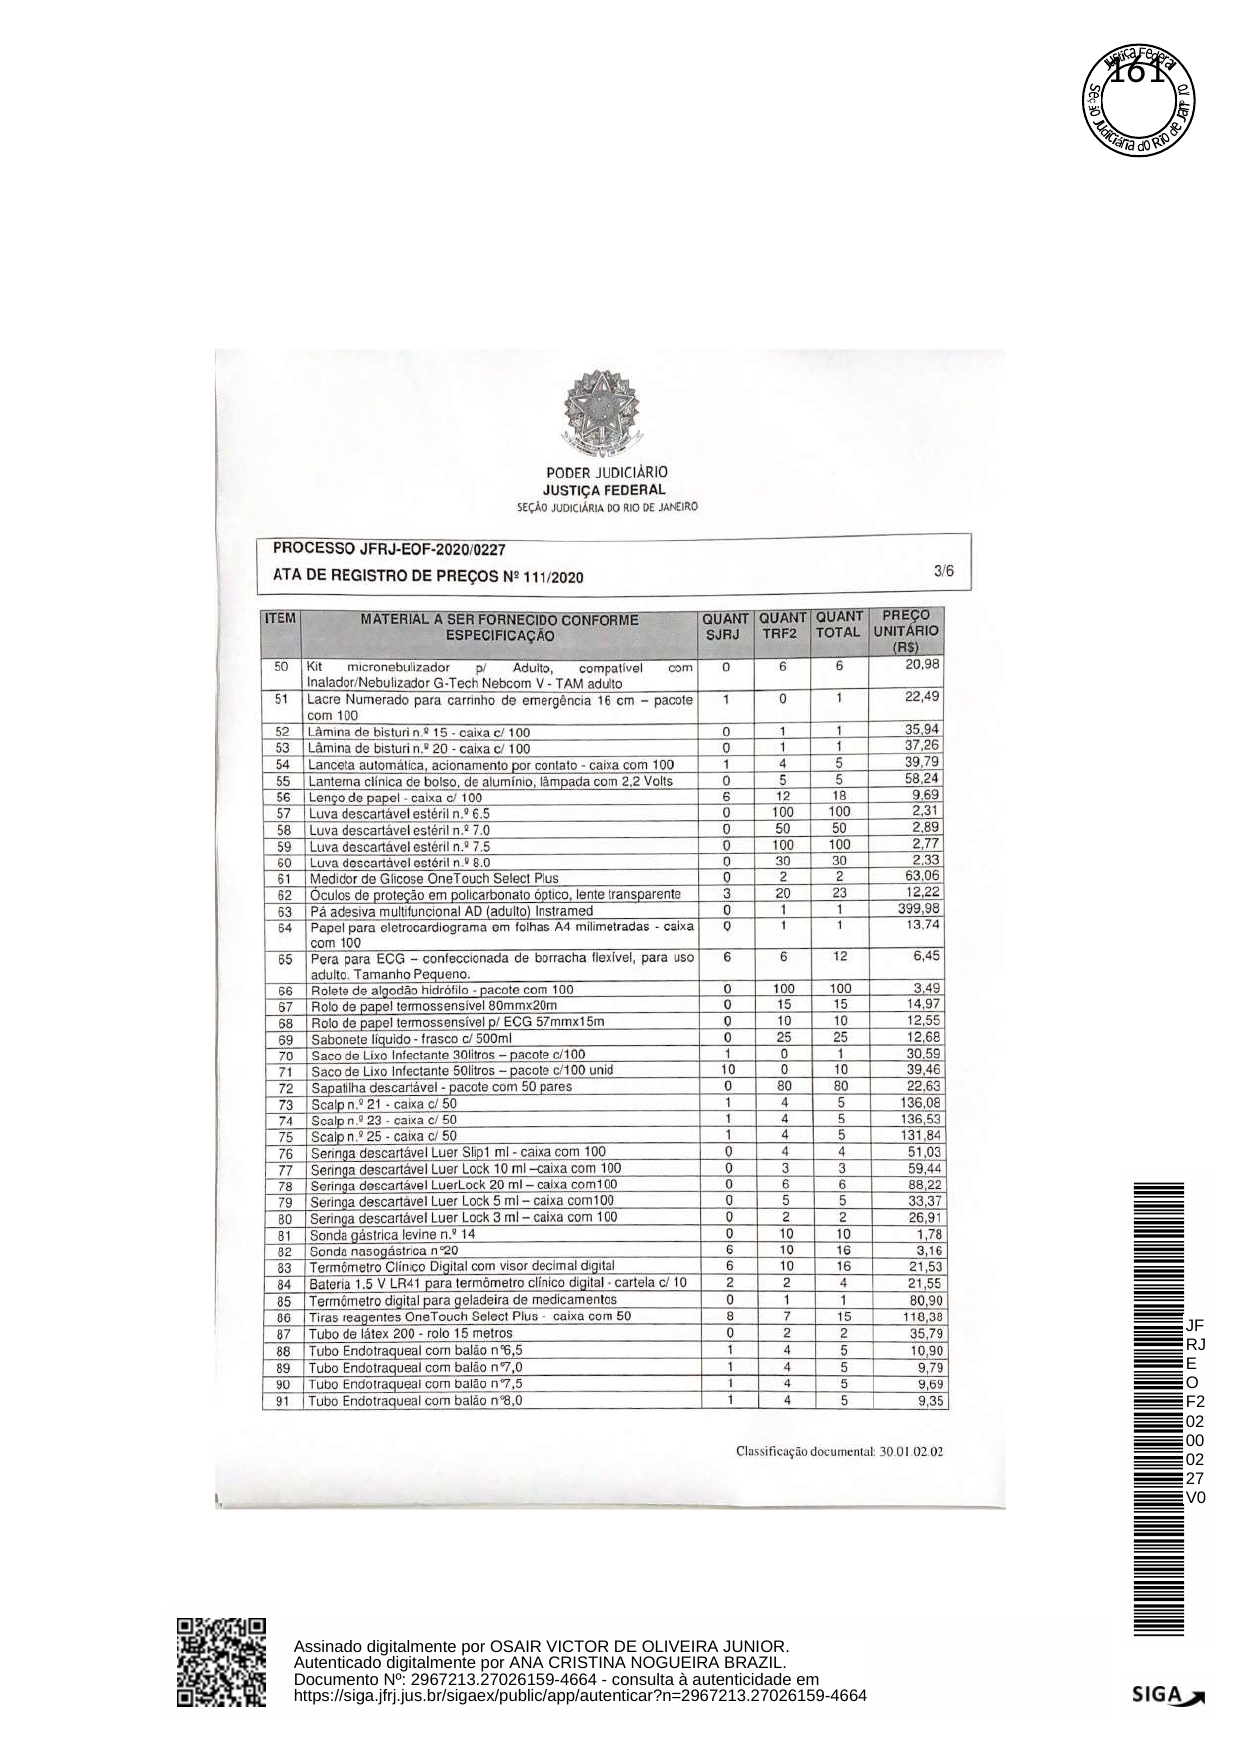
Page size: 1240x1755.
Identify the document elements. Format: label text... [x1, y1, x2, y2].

text JFRJEOF202000227V01 [1186, 1316, 1206, 1504]
text ç [1088, 98, 1099, 106]
text e [1179, 97, 1193, 105]
